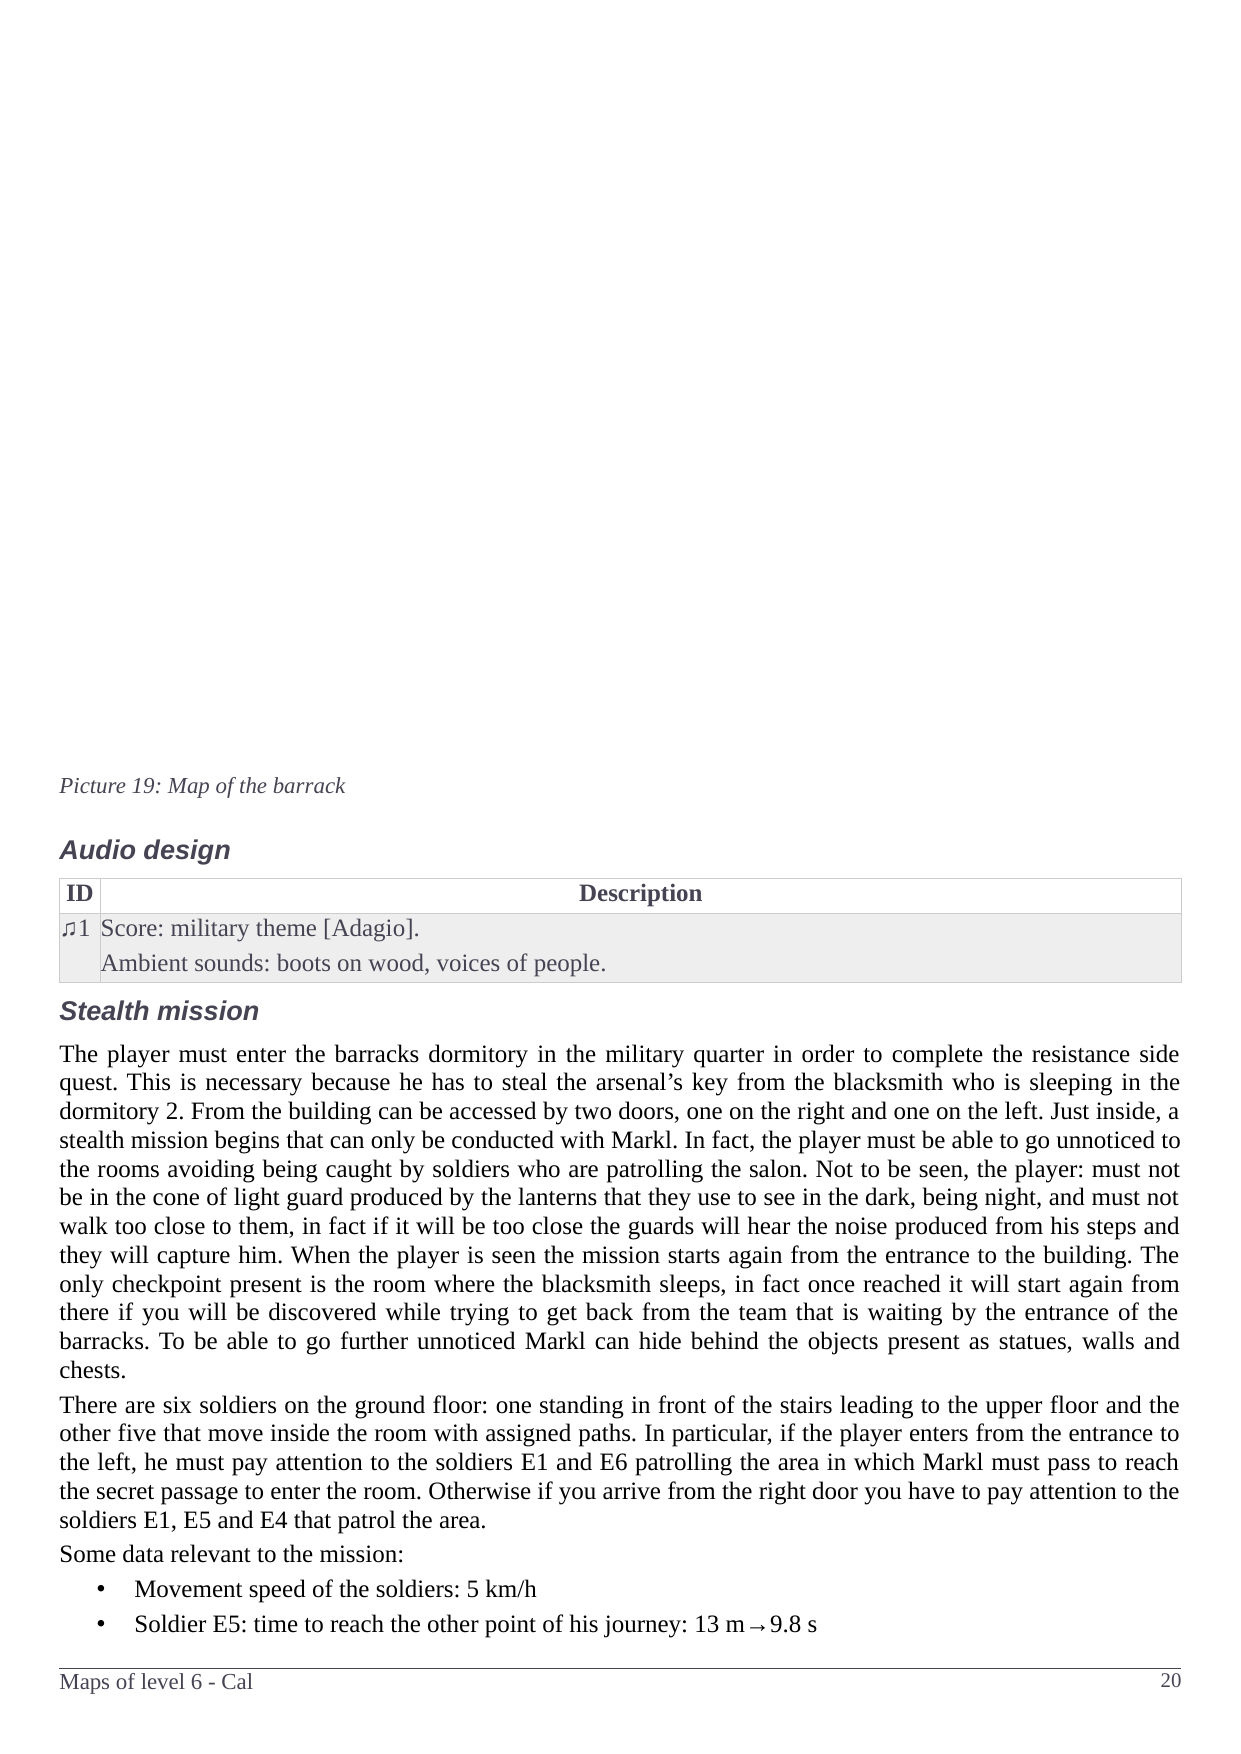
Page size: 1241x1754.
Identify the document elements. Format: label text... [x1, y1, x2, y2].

text The player must enter the barracks dormitory in the military quarter in order to complete the resistance side quest. This is necessary because he has to steal the arsenal’s key from the blacksmith who is sleeping in the dormitory 2. From the building can be accessed by two doors, one on the right and one on the left. Just inside, a stealth mission begins that can only be conducted with Markl. In fact, the player must be able to go unnoticed to the rooms avoiding being caught by soldiers who are patrolling the salon. Not to be seen, the player: must not be in the cone of light guard produced by the lanterns that they use to see in the dark, being night, and must not walk too close to them, in fact if it will be too close the guards will hear the noise produced from his steps and they will capture him. When the player is seen the mission starts again from the entrance to the building. The only checkpoint present is the room where the blacksmith sleeps, in fact once reached it will start again from there if you will be discovered while trying to get back from the team that is waiting by the entrance of the barracks. To be able to go further unnoticed Markl can hide behind the objects present as statues, walls and chests. [59, 1039, 1181, 1384]
subtitle Stealth mission [59, 995, 1181, 1026]
table_cell Audio design [59, 822, 1181, 878]
table_header [64, 779, 70, 786]
text Some data relevant to the mission: [59, 1539, 1181, 1568]
list Movement speed of the soldiers: 5 km/h [97, 1574, 1181, 1603]
table_cell ♫1 [60, 914, 100, 982]
list Soldier E5: time to reach the other point of his journey: 13 m→9.8 s [97, 1609, 1181, 1637]
table_header ID [60, 879, 100, 913]
table_header [59, 59, 1181, 822]
table_cell Score: military theme [Adagio]. Ambient sounds: boots on wood, voices of people. [101, 914, 1181, 982]
table_header Description [101, 879, 1181, 913]
text There are six soldiers on the ground floor: one standing in front of the stairs leading to the upper floor and the other five that move inside the room with assigned paths. In particular, if the player enters from the entrance to the left, he must pay attention to the soldiers E1 and E6 patrolling the area in which Markl must pass to reach the secret passage to enter the room. Otherwise if you arrive from the right door you have to pay attention to the soldiers E1, E5 and E4 that patrol the area. [59, 1390, 1181, 1533]
